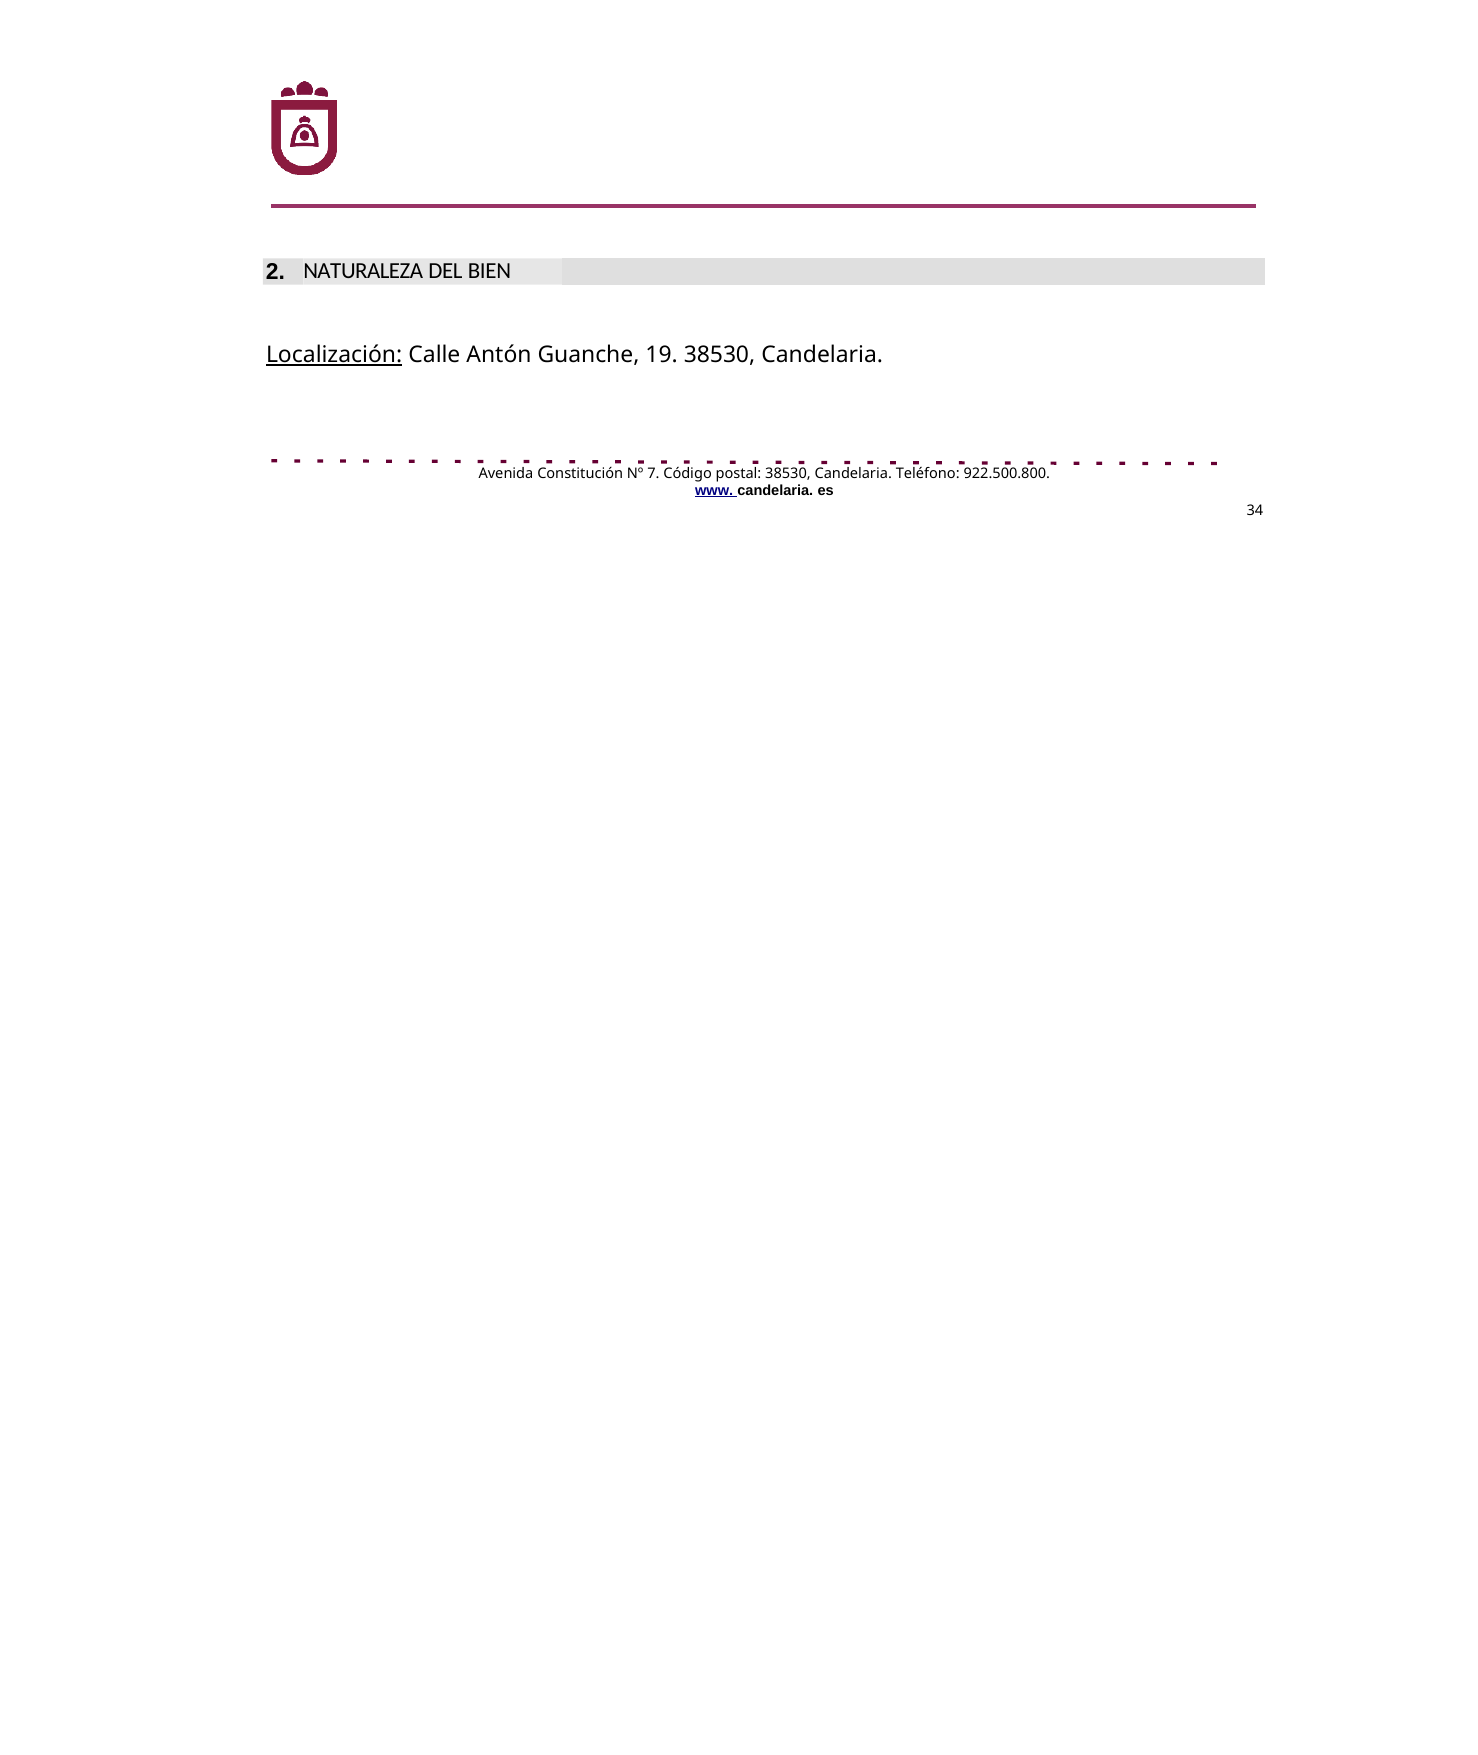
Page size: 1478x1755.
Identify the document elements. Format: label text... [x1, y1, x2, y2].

text Avenida Constitución Nº 7. Código postal: 38530, Candelaria. Teléfono: 922.500.800. [409, 462, 1120, 482]
text Localización: Calle Antón Guanche, 19. 38530, Candelaria. [266, 338, 1427, 369]
text 34 [210, 499, 1263, 519]
text www. candelaria. es [409, 482, 1120, 499]
